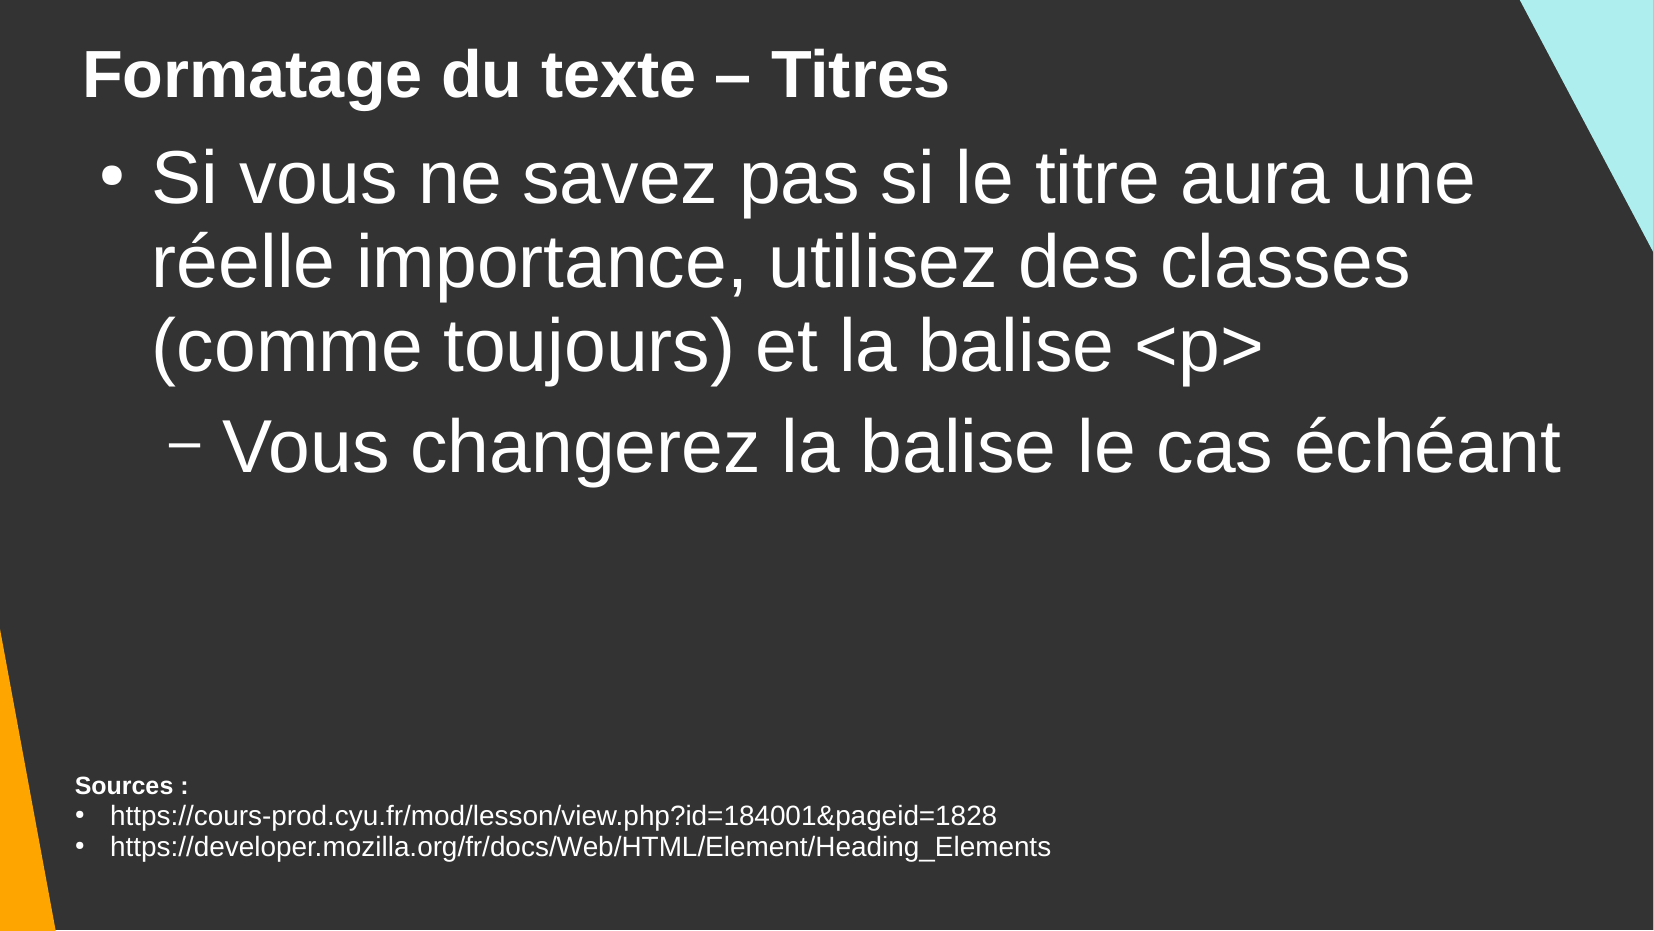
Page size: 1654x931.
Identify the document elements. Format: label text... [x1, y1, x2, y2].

list Si vous ne savez pas si le titre aura une réelle importance, utilisez des classes (comme toujours) et la balise <p> Vous changerez la balise le cas échéant [80, 135, 1605, 756]
text_box [1519, 0, 1654, 254]
text_box [0, 628, 56, 931]
title Formatage du texte – Titres [82, 37, 1571, 114]
text_box Sources : https://cours-prod.cyu.fr/mod/lesson/view.php?id=184001&pageid=1828 https://developer.mozilla.org/fr/docs/Web/HTML/Element/Heading_Elements [60, 764, 1546, 920]
